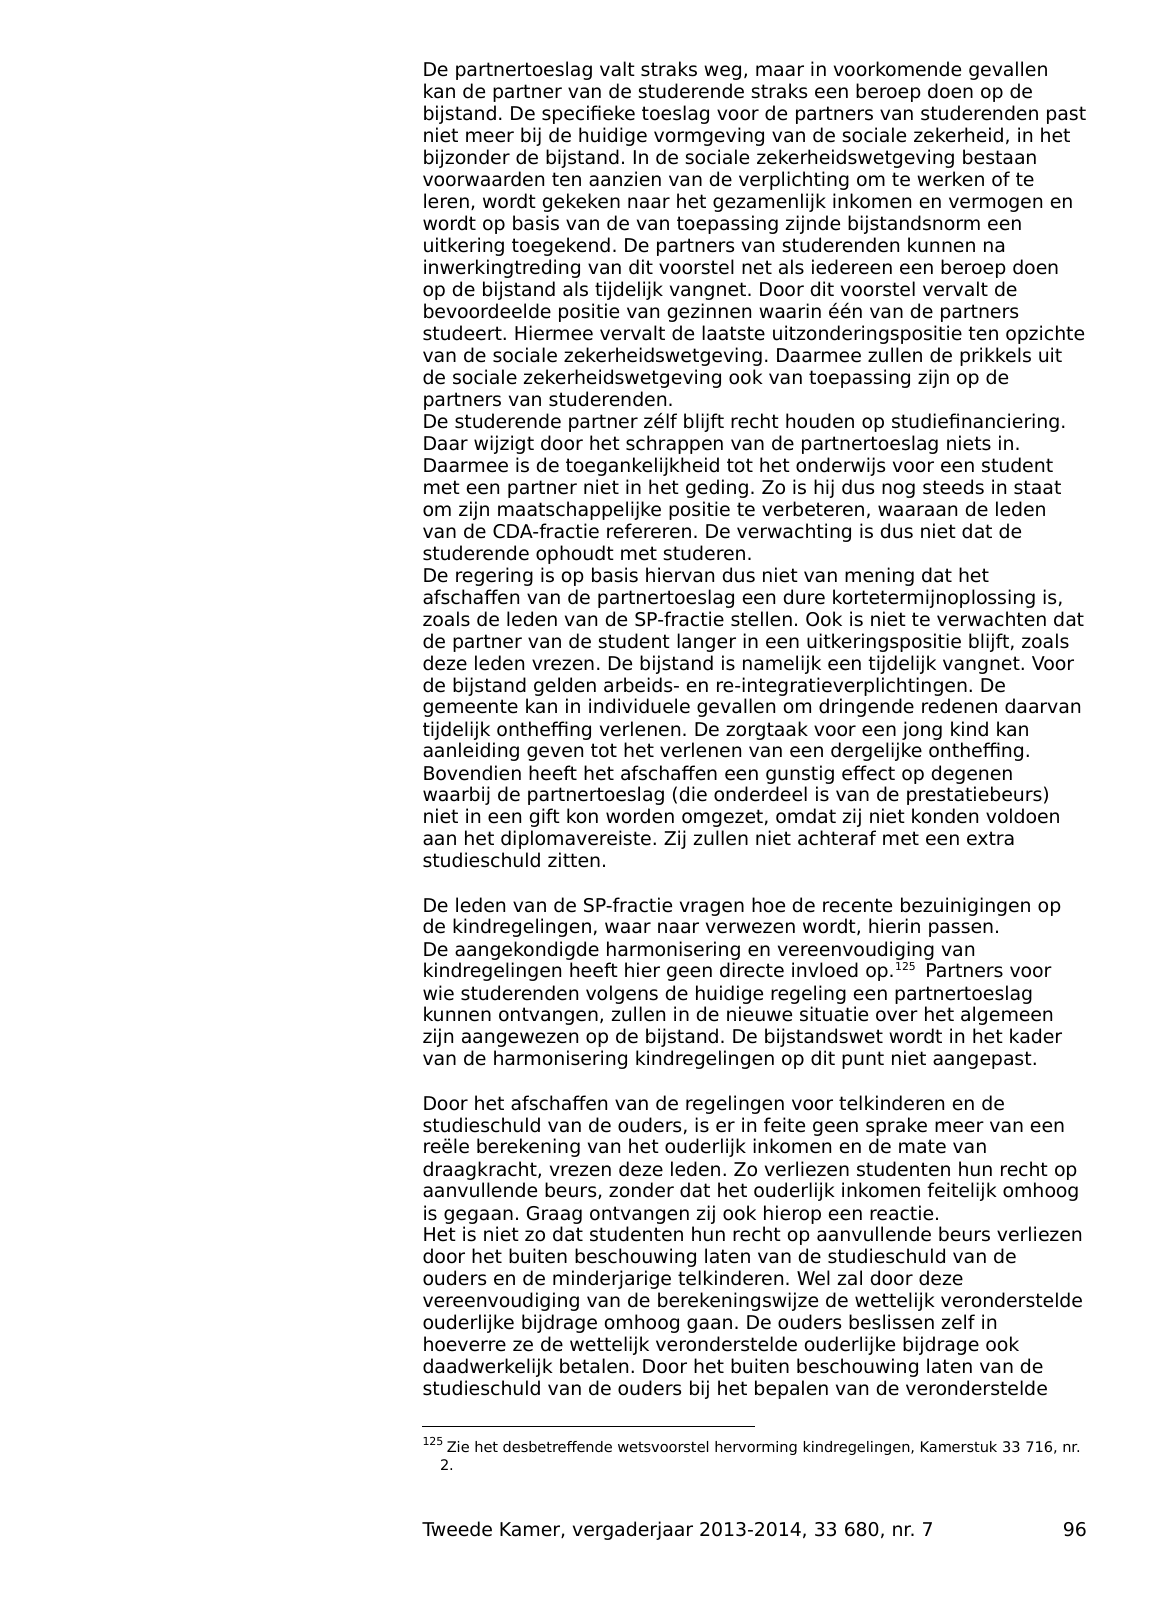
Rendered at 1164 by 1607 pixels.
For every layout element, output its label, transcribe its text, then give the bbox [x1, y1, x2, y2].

text De studerende partner zélf blijft recht houden op studiefinanciering. Daar wijzigt door het schrappen van de partnertoeslag niets in. Daarmee is de toegankelijkheid tot het onderwijs voor een student met een partner niet in het geding. Zo is hij dus nog steeds in staat om zijn maatschappelijke positie te verbeteren, waaraan de leden van de CDA-fractie refereren. De verwachting is dus niet dat de studerende ophoudt met studeren. [422, 411, 1087, 564]
text Zie het desbetreffende wetsvoorstel hervorming kindregelingen, Kamerstuk 33 716, nr. 2. [422, 1435, 1087, 1474]
text Het is niet zo dat studenten hun recht op aanvullende beurs verliezen door het buiten beschouwing laten van de studieschuld van de ouders en de minderjarige telkinderen. Wel zal door deze vereenvoudiging van de berekeningswijze de wettelijk veronderstelde ouderlijke bijdrage omhoog gaan. De ouders beslissen zelf in hoeverre ze de wettelijk veronderstelde ouderlijke bijdrage ook daadwerkelijk betalen. Door het buiten beschouwing laten van de studieschuld van de ouders bij het bepalen van de veronderstelde [422, 1224, 1087, 1400]
text De leden van de SP-fractie vragen hoe de recente bezuinigingen op de kindregelingen, waar naar verwezen wordt, hierin passen. [422, 894, 1087, 938]
text Door het afschaffen van de regelingen voor telkinderen en de studieschuld van de ouders, is er in feite geen sprake meer van een reële berekening van het ouderlijk inkomen en de mate van draagkracht, vrezen deze leden. Zo verliezen studenten hun recht op aanvullende beurs, zonder dat het ouderlijk inkomen feitelijk omhoog is gegaan. Graag ontvangen zij ook hierop een reactie. [422, 1092, 1087, 1224]
text De regering is op basis hiervan dus niet van mening dat het afschaffen van de partnertoeslag een dure kortetermijnoplossing is, zoals de leden van de SP-fractie stellen. Ook is niet te verwachten dat de partner van de student langer in een uitkeringspositie blijft, zoals deze leden vrezen. De bijstand is namelijk een tijdelijk vangnet. Voor de bijstand gelden arbeids- en re-integratieverplichtingen. De gemeente kan in individuele gevallen om dringende redenen daarvan tijdelijk ontheffing verlenen. De zorgtaak voor een jong kind kan aanleiding geven tot het verlenen van een dergelijke ontheffing. Bovendien heeft het afschaffen een gunstig effect op degenen waarbij de partnertoeslag (die onderdeel is van de prestatiebeurs) niet in een gift kon worden omgezet, omdat zij niet konden voldoen aan het diplomavereiste. Zij zullen niet achteraf met een extra studieschuld zitten. [422, 564, 1087, 872]
text De aangekondigde harmonisering en vereenvoudiging van kindregelingen heeft hier geen directe invloed op. Partners voor wie studerenden volgens de huidige regeling een partnertoeslag kunnen ontvangen, zullen in de nieuwe situatie over het algemeen zijn aangewezen op de bijstand. De bijstandswet wordt in het kader van de harmonisering kindregelingen op dit punt niet aangepast. [422, 938, 1087, 1070]
text De partnertoeslag valt straks weg, maar in voorkomende gevallen kan de partner van de studerende straks een beroep doen op de bijstand. De specifieke toeslag voor de partners van studerenden past niet meer bij de huidige vormgeving van de sociale zekerheid, in het bijzonder de bijstand. In de sociale zekerheidswetgeving bestaan voorwaarden ten aanzien van de verplichting om te werken of te leren, wordt gekeken naar het gezamenlijk inkomen en vermogen en wordt op basis van de van toepassing zijnde bijstandsnorm een uitkering toegekend. De partners van studerenden kunnen na inwerkingtreding van dit voorstel net als iedereen een beroep doen op de bijstand als tijdelijk vangnet. Door dit voorstel vervalt de bevoordeelde positie van gezinnen waarin één van de partners studeert. Hiermee vervalt de laatste uitzonderingspositie ten opzichte van de sociale zekerheidswetgeving. Daarmee zullen de prikkels uit de sociale zekerheidswetgeving ook van toepassing zijn op de partners van studerenden. [422, 59, 1087, 411]
